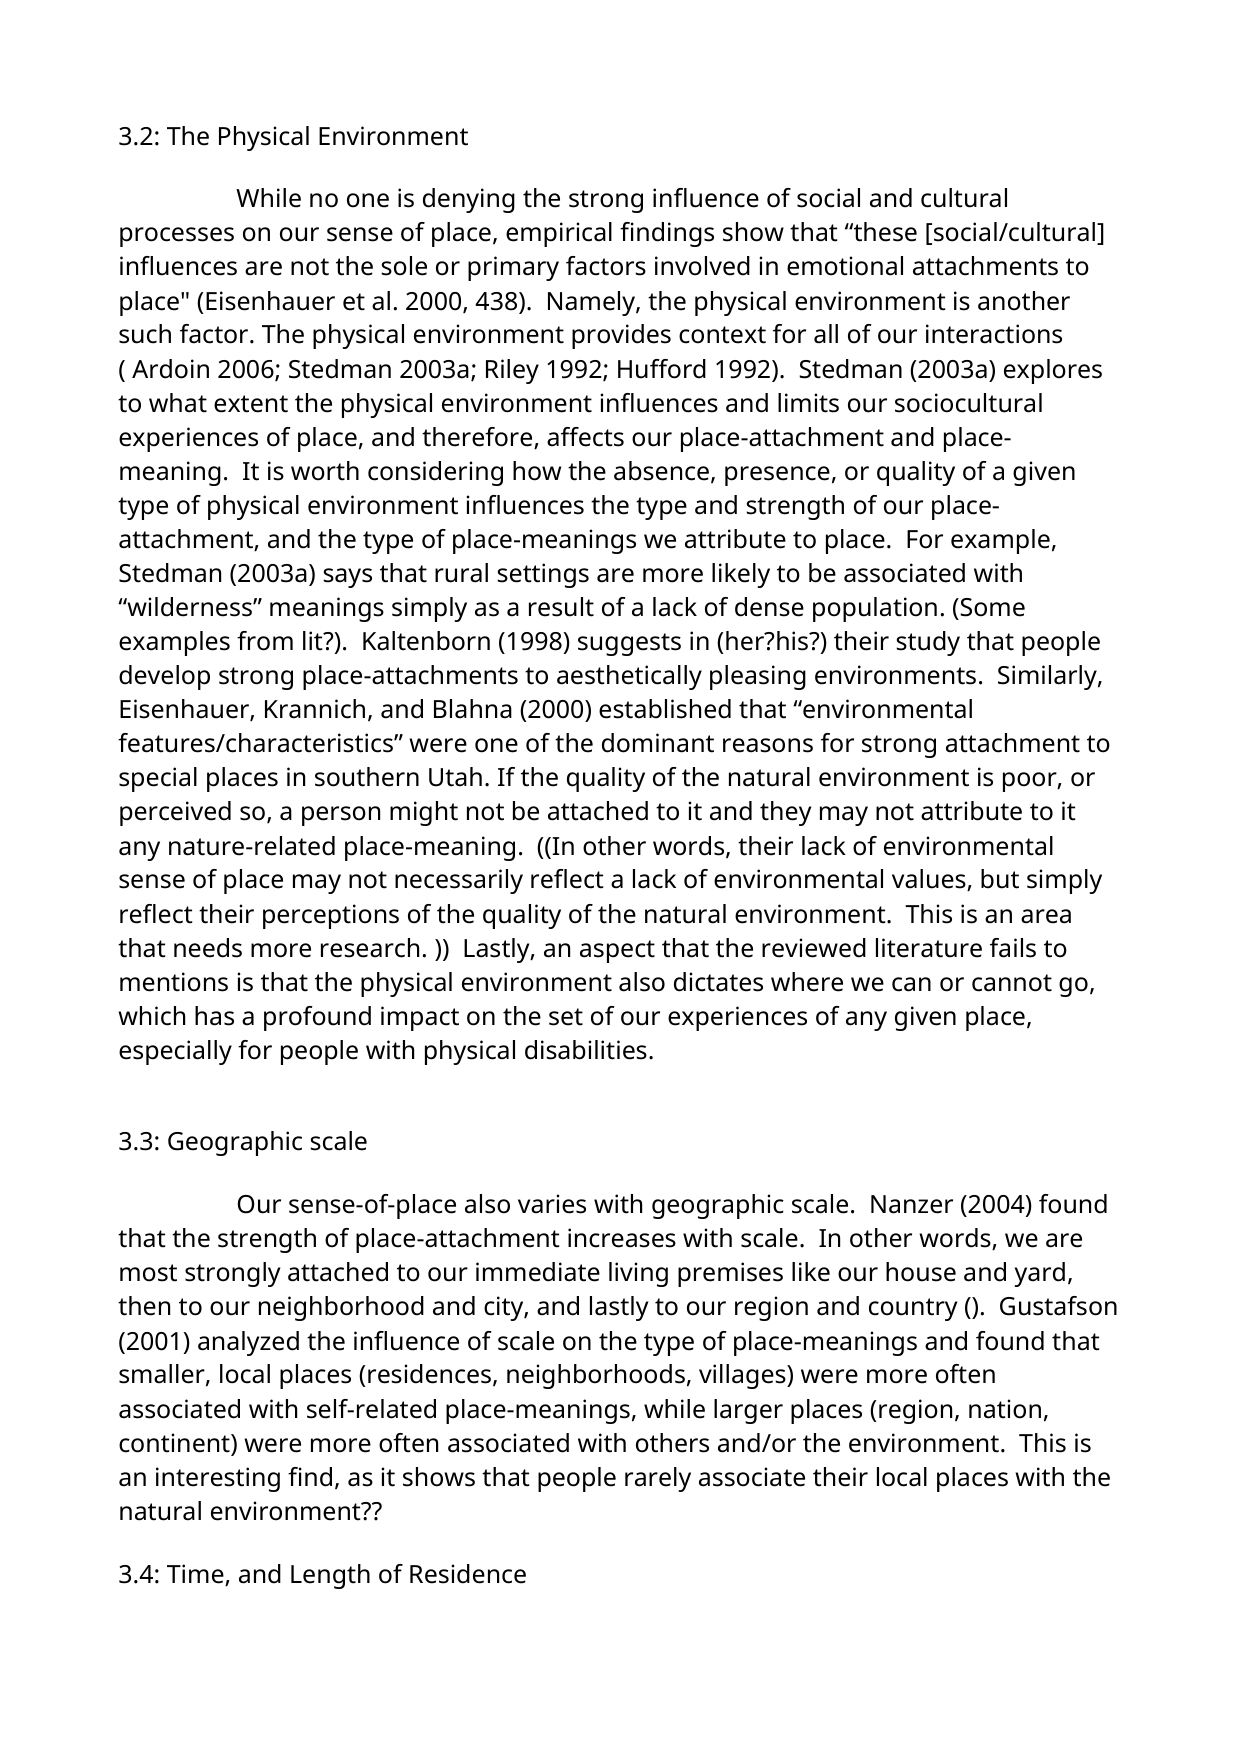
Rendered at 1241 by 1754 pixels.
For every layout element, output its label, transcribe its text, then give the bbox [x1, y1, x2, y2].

text Our sense-of-place also varies with geographic scale. Nanzer (2004) found that the strength of place-attachment increases with scale. In other words, we are most strongly attached to our immediate living premises like our house and yard, then to our neighborhood and city, and lastly to our region and country (). Gustafson (2001) analyzed the influence of scale on the type of place-meanings and found that smaller, local places (residences, neighborhoods, villages) were more often associated with self-related place-meanings, while larger places (region, nation, continent) were more often associated with others and/or the environment. This is an interesting find, as it shows that people rarely associate their local places with the natural environment?? [118, 1187, 1122, 1527]
text 3.2: The Physical Environment [118, 118, 1122, 152]
text 3.3: Geographic scale [118, 1124, 1122, 1158]
text 3.4: Time, and Length of Residence [118, 1556, 1122, 1590]
text While no one is denying the strong influence of social and cultural processes on our sense of place, empirical findings show that “these [social/cultural] influences are not the sole or primary factors involved in emotional attachments to place" (Eisenhauer et al. 2000, 438). Namely, the physical environment is another such factor. The physical environment provides context for all of our interactions ( Ardoin 2006; Stedman 2003a; Riley 1992; Hufford 1992). Stedman (2003a) explores to what extent the physical environment influences and limits our sociocultural experiences of place, and therefore, affects our place-attachment and place-meaning. It is worth considering how the absence, presence, or quality of a given type of physical environment influences the type and strength of our place-attachment, and the type of place-meanings we attribute to place. For example, Stedman (2003a) says that rural settings are more likely to be associated with “wilderness” meanings simply as a result of a lack of dense population. (Some examples from lit?). Kaltenborn (1998) suggests in (her?his?) their study that people develop strong place-attachments to aesthetically pleasing environments. Similarly, Eisenhauer, Krannich, and Blahna (2000) established that “environmental features/characteristics” were one of the dominant reasons for strong attachment to special places in southern Utah. If the quality of the natural environment is poor, or perceived so, a person might not be attached to it and they may not attribute to it any nature-related place-meaning. ((In other words, their lack of environmental sense of place may not necessarily reflect a lack of environmental values, but simply reflect their perceptions of the quality of the natural environment. This is an area that needs more research. )) Lastly, an aspect that the reviewed literature fails to mentions is that the physical environment also dictates where we can or cannot go, which has a profound impact on the set of our experiences of any given place, especially for people with physical disabilities. [118, 181, 1122, 1067]
